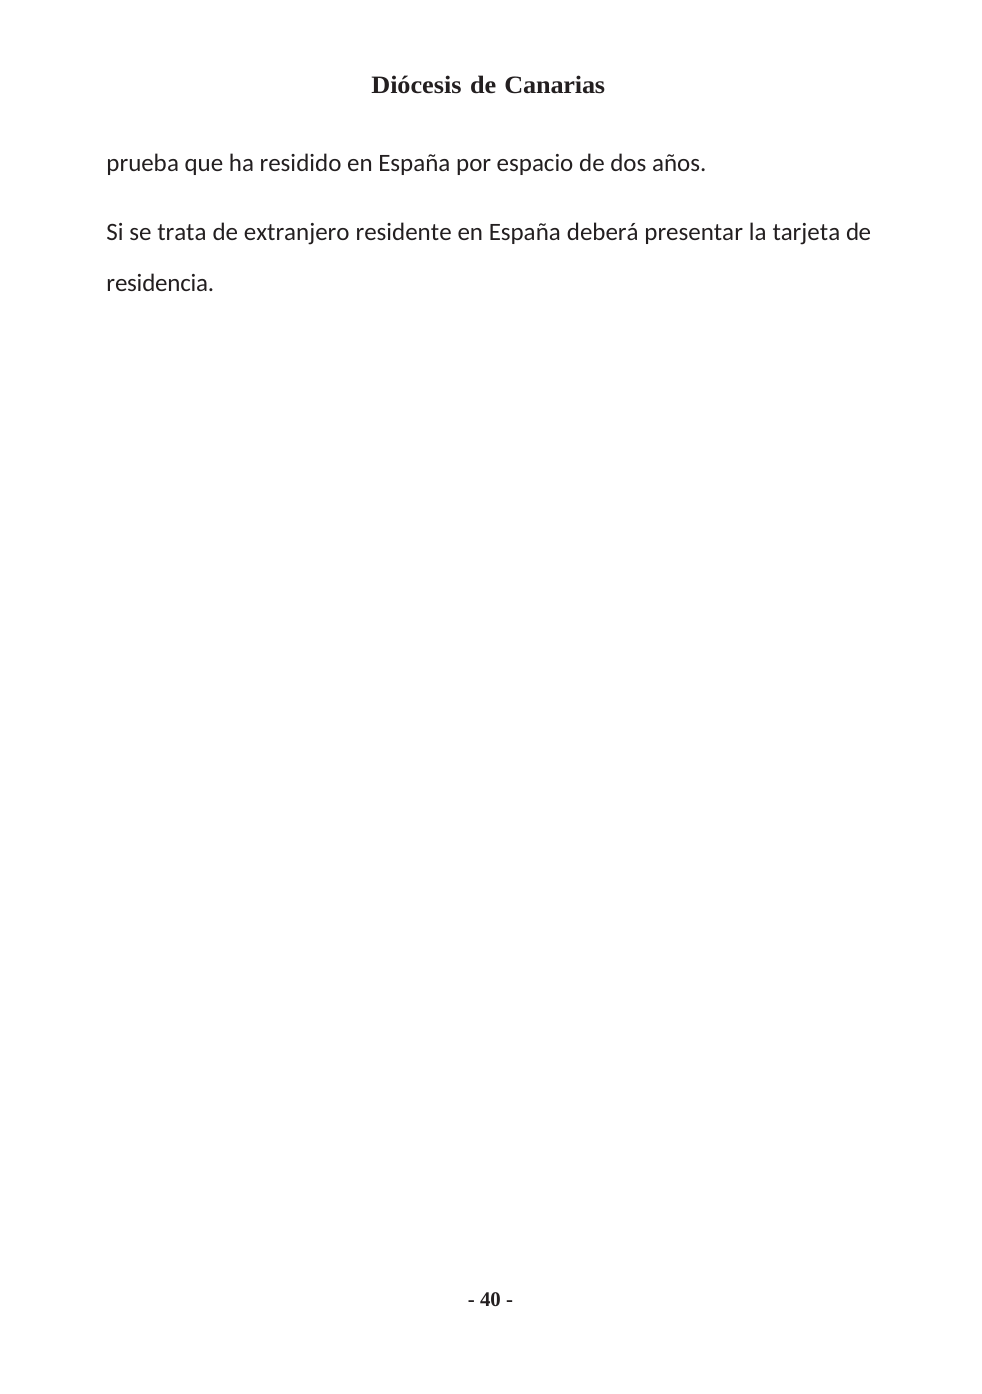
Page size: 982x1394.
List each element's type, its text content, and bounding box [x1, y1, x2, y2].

text residencia. [106, 267, 917, 297]
list prueba que ha residido en España por espacio de dos años. [64, 148, 875, 178]
text Si se trata de extranjero residente en España deberá presentar la tarjeta de [106, 216, 917, 246]
